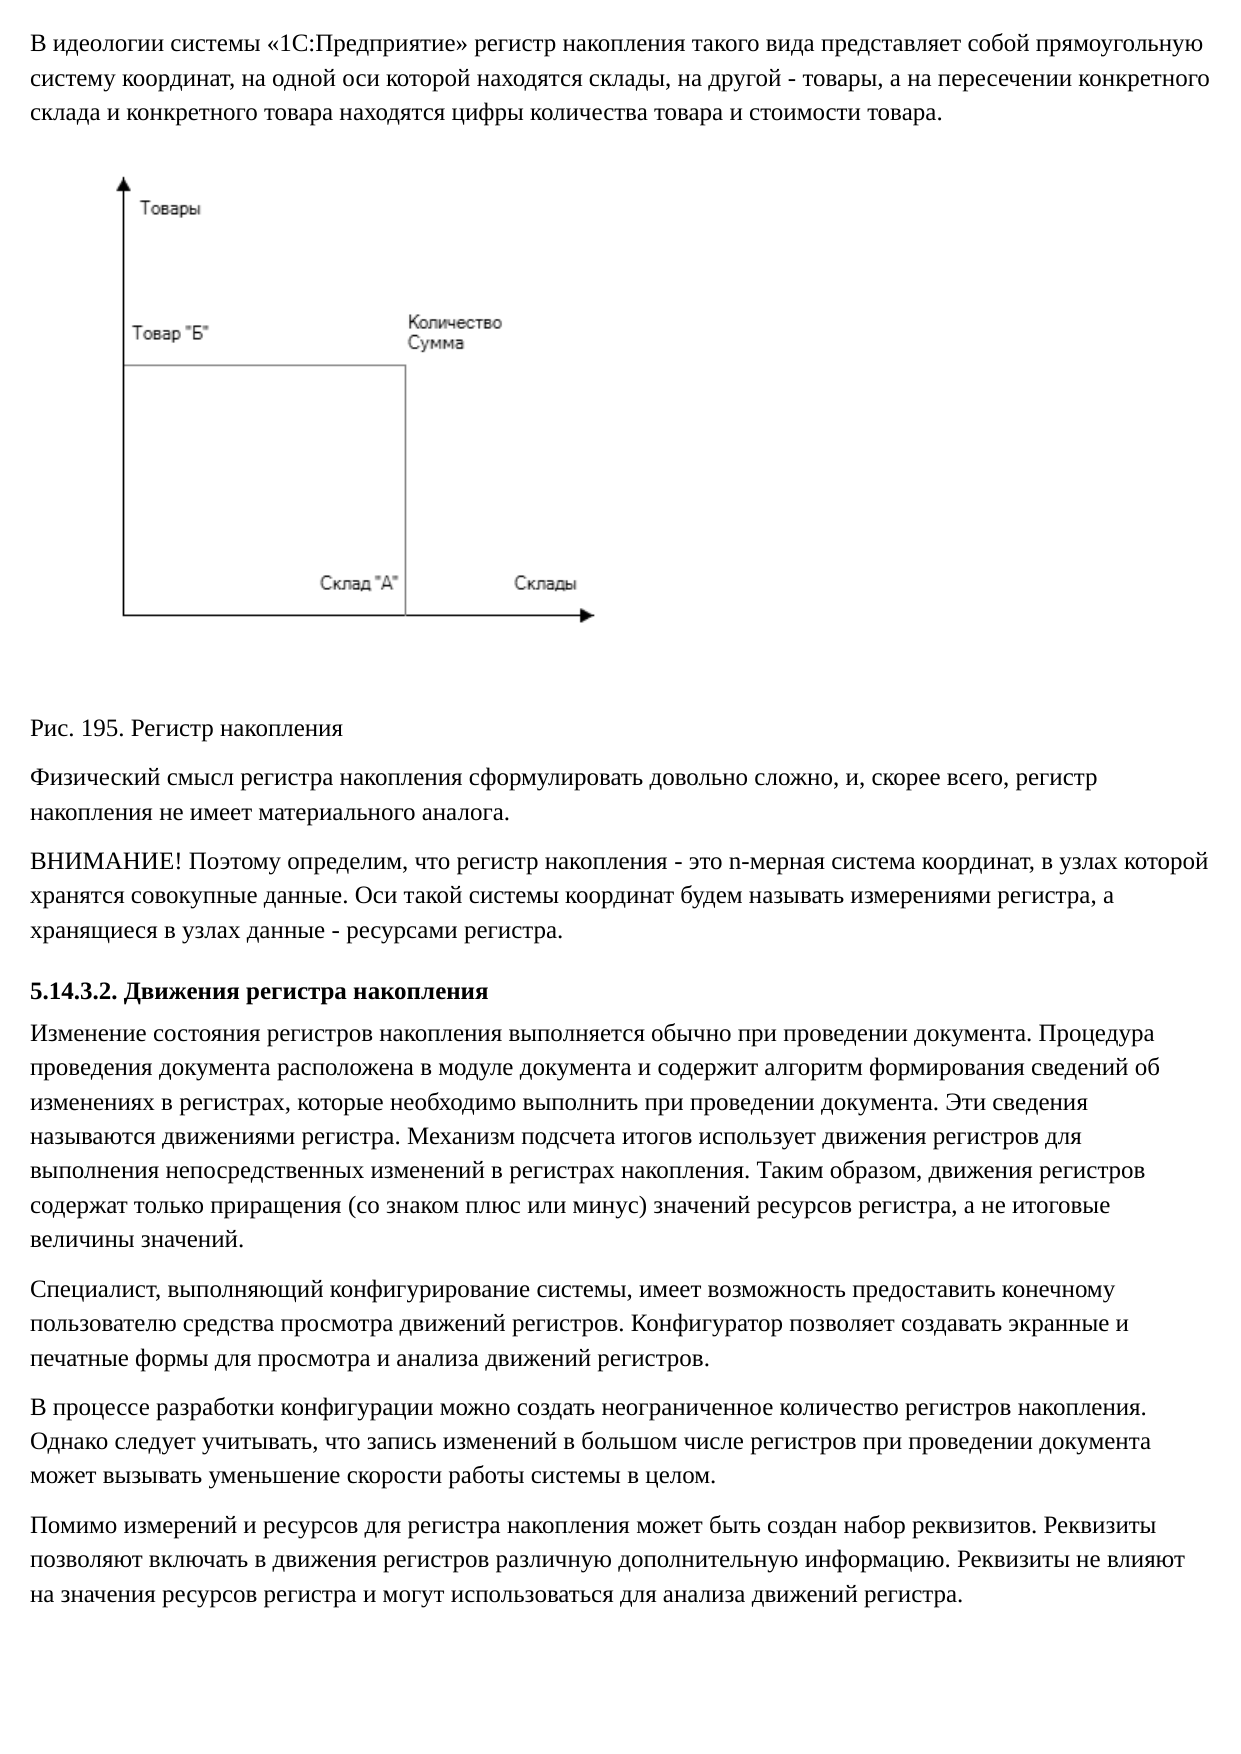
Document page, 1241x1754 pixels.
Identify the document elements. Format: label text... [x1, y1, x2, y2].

text Рис. 195. Регистр накопления [30, 713, 1211, 742]
text Помимо измерений и ресурсов для регистра накопления может быть создан набор реквизитов. Реквизиты позволяют включать в движения регистров различную дополнительную информацию. Реквизиты не влияют на значения ресурсов регистра и могут использоваться для анализа движений регистра. [30, 1510, 1211, 1607]
text В идеологии системы «1С:Предприятие» регистр накопления такого вида представляет собой прямоугольную систему координат, на одной оси которой находятся склады, на другой ‑ товары, а на пересечении конкретного склада и конкретного товара находятся цифры количества товара и стоимости товара. [30, 28, 1211, 126]
subtitle 5.14.3.2. Движения регистра накопления [30, 976, 1211, 1005]
text ВНИМАНИЕ! Поэтому определим, что регистр накопления ‑ это n-мерная система координат, в узлах которой хранятся совокупные данные. Оси такой системы координат будем называть измерениями регистра, а хранящиеся в узлах данные ‑ ресурсами регистра. [30, 846, 1211, 944]
text Физический смысл регистра накопления сформулировать довольно сложно, и, скорее всего, регистр накопления не имеет материального аналога. [30, 762, 1211, 826]
text Изменение состояния регистров накопления выполняется обычно при проведении документа. Процедура проведения документа расположена в модуле документа и содержит алгоритм формирования сведений об изменениях в регистрах, которые необходимо выполнить при проведении документа. Эти сведения называются движениями регистра. Механизм подсчета итогов использует движения регистров для выполнения непосредственных изменений в регистрах накопления. Таким образом, движения регистров содержат только приращения (со знаком плюс или минус) значений ресурсов регистра, а не итоговые величины значений. [30, 1018, 1211, 1253]
text Специалист, выполняющий конфигурирование системы, имеет возможность предоставить конечному пользователю средства просмотра движений регистров. Конфигуратор позволяет создавать экранные и печатные формы для просмотра и анализа движений регистров. [30, 1274, 1211, 1371]
text В процессе разработки конфигурации можно создать неограниченное количество регистров накопления. Однако следует учитывать, что запись изменений в большом числе регистров при проведении документа может вызывать уменьшение скорости работы системы в целом. [30, 1392, 1211, 1489]
picture [29, 146, 664, 693]
